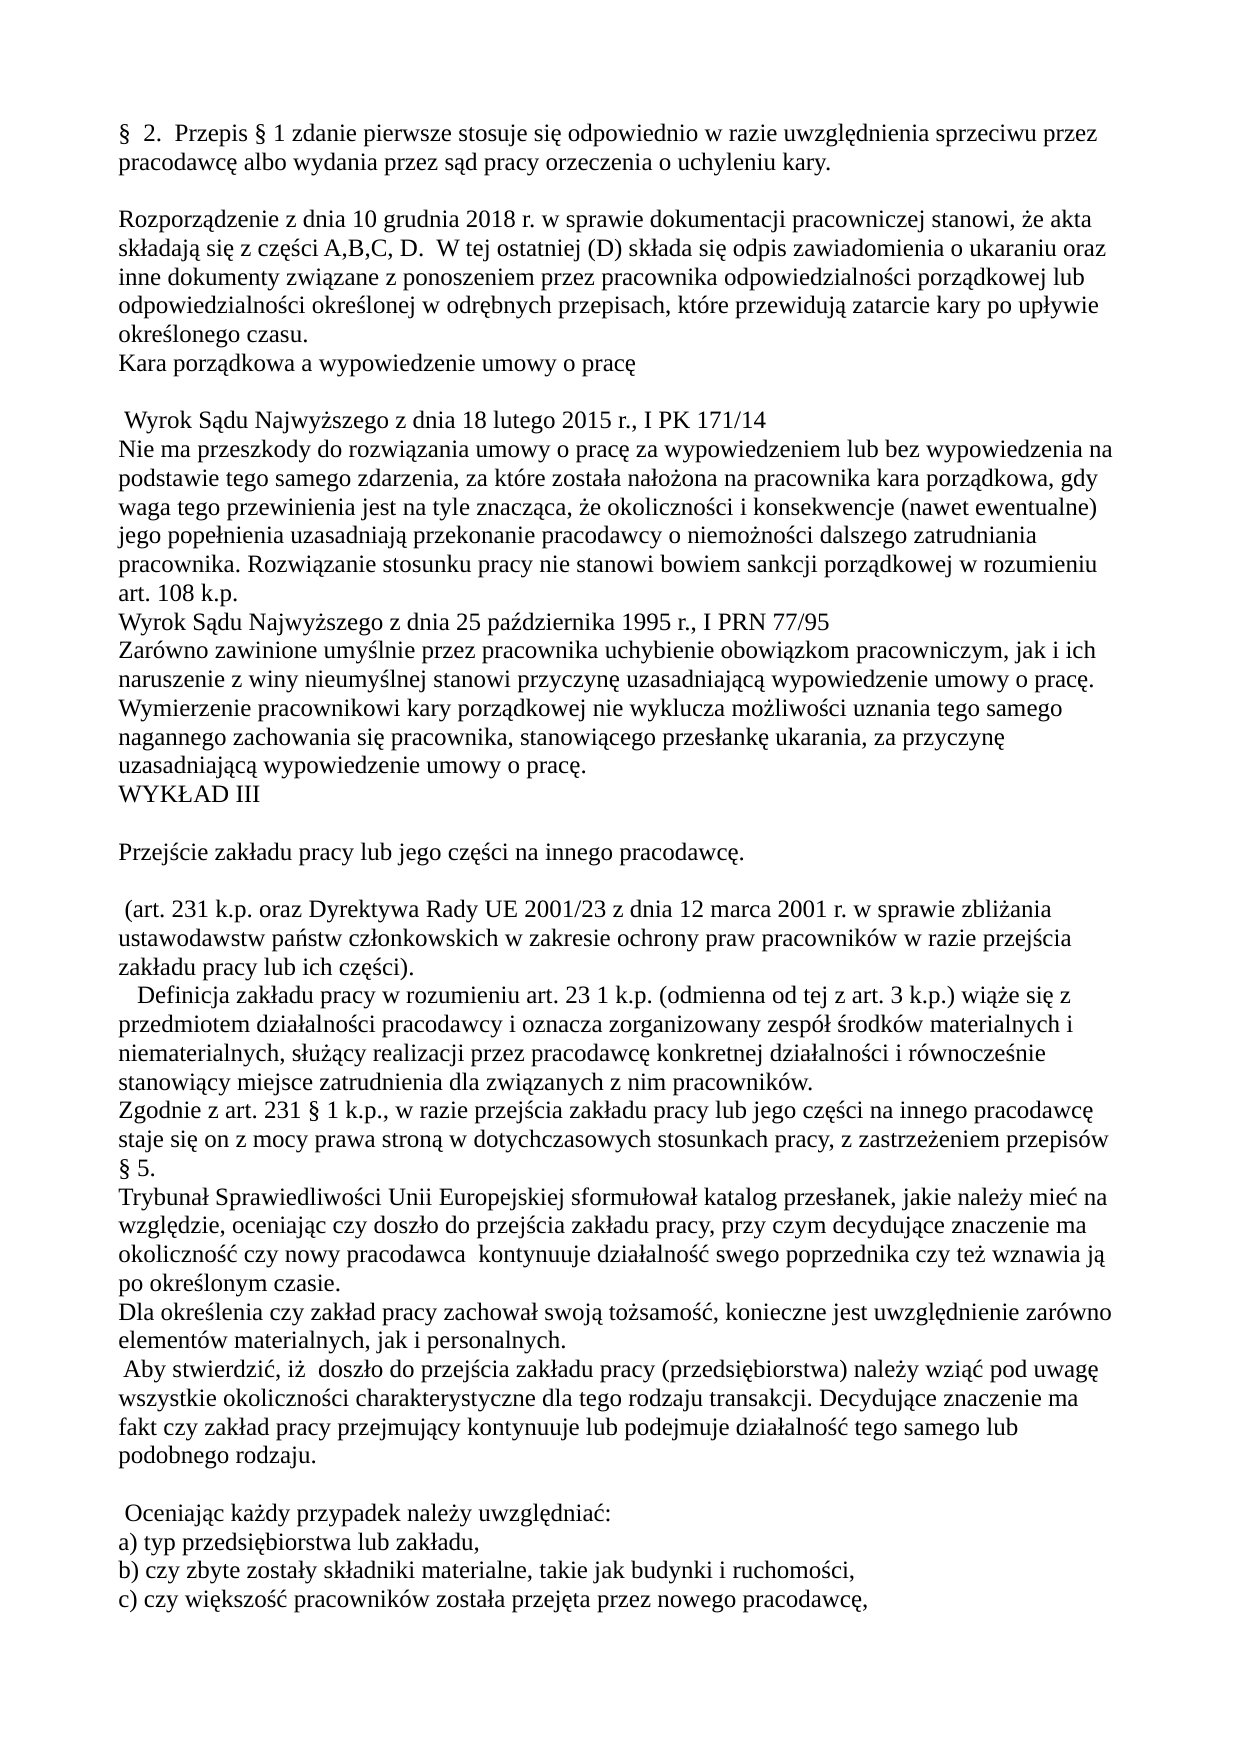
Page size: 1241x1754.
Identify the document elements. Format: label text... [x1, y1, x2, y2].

text Aby stwierdzić, iż doszło do przejścia zakładu pracy (przedsiębiorstwa) należy wziąć pod uwagę wszystkie okoliczności charakterystyczne dla tego rodzaju transakcji. Decydujące znaczenie ma fakt czy zakład pracy przejmujący kontynuuje lub podejmuje działalność tego samego lub podobnego rodzaju. [118, 1354, 1122, 1469]
text a) typ przedsiębiorstwa lub zakładu, [118, 1527, 1122, 1556]
text Oceniając każdy przypadek należy uwzględniać: [118, 1498, 1122, 1527]
text Trybunał Sprawiedliwości Unii Europejskiej sformułował katalog przesłanek, jakie należy mieć na względzie, oceniając czy doszło do przejścia zakładu pracy, przy czym decydujące znaczenie ma okoliczność czy nowy pracodawca kontynuuje działalność swego poprzednika czy też wznawia ją po określonym czasie. [118, 1182, 1122, 1297]
text (art. 231 k.p. oraz Dyrektywa Rady UE 2001/23 z dnia 12 marca 2001 r. w sprawie zbliżania ustawodawstw państw członkowskich w zakresie ochrony praw pracowników w razie przejścia zakładu pracy lub ich części). [118, 894, 1122, 981]
text Zgodnie z art. 231 § 1 k.p., w razie przejścia zakładu pracy lub jego części na innego pracodawcę staje się on z mocy prawa stroną w dotychczasowych stosunkach pracy, z zastrzeżeniem przepisów § 5. [118, 1096, 1122, 1182]
text Wyrok Sądu Najwyższego z dnia 18 lutego 2015 r., I PK 171/14 [118, 406, 1122, 434]
text Wyrok Sądu Najwyższego z dnia 25 października 1995 r., I PRN 77/95 [118, 607, 1122, 636]
text Dla określenia czy zakład pracy zachował swoją tożsamość, konieczne jest uwzględnienie zarówno elementów materialnych, jak i personalnych. [118, 1297, 1122, 1354]
text Kara porządkowa a wypowiedzenie umowy o pracę [118, 348, 1122, 377]
text Przejście zakładu pracy lub jego części na innego pracodawcę. [118, 837, 1122, 866]
text WYKŁAD III [118, 779, 1122, 808]
text Definicja zakładu pracy w rozumieniu art. 23 1 k.p. (odmienna od tej z art. 3 k.p.) wiąże się z przedmiotem działalności pracodawcy i oznacza zorganizowany zespół środków materialnych i niematerialnych, służący realizacji przez pracodawcę konkretnej działalności i równocześnie stanowiący miejsce zatrudnienia dla związanych z nim pracowników. [118, 981, 1122, 1096]
text § 2. Przepis § 1 zdanie pierwsze stosuje się odpowiednio w razie uwzględnienia sprzeciwu przez pracodawcę albo wydania przez sąd pracy orzeczenia o uchyleniu kary. [118, 118, 1122, 176]
text Zarówno zawinione umyślnie przez pracownika uchybienie obowiązkom pracowniczym, jak i ich naruszenie z winy nieumyślnej stanowi przyczynę uzasadniającą wypowiedzenie umowy o pracę. Wymierzenie pracownikowi kary porządkowej nie wyklucza możliwości uznania tego samego nagannego zachowania się pracownika, stanowiącego przesłankę ukarania, za przyczynę uzasadniającą wypowiedzenie umowy o pracę. [118, 636, 1122, 779]
text Nie ma przeszkody do rozwiązania umowy o pracę za wypowiedzeniem lub bez wypowiedzenia na podstawie tego samego zdarzenia, za które została nałożona na pracownika kara porządkowa, gdy waga tego przewinienia jest na tyle znacząca, że okoliczności i konsekwencje (nawet ewentualne) jego popełnienia uzasadniają przekonanie pracodawcy o niemożności dalszego zatrudniania pracownika. Rozwiązanie stosunku pracy nie stanowi bowiem sankcji porządkowej w rozumieniu art. 108 k.p. [118, 434, 1122, 607]
text c) czy większość pracowników została przejęta przez nowego pracodawcę, [118, 1584, 1122, 1613]
text b) czy zbyte zostały składniki materialne, takie jak budynki i ruchomości, [118, 1556, 1122, 1584]
text Rozporządzenie z dnia 10 grudnia 2018 r. w sprawie dokumentacji pracowniczej stanowi, że akta składają się z części A,B,C, D. W tej ostatniej (D) składa się odpis zawiadomienia o ukaraniu oraz inne dokumenty związane z ponoszeniem przez pracownika odpowiedzialności porządkowej lub odpowiedzialności określonej w odrębnych przepisach, które przewidują zatarcie kary po upływie określonego czasu. [118, 204, 1122, 348]
